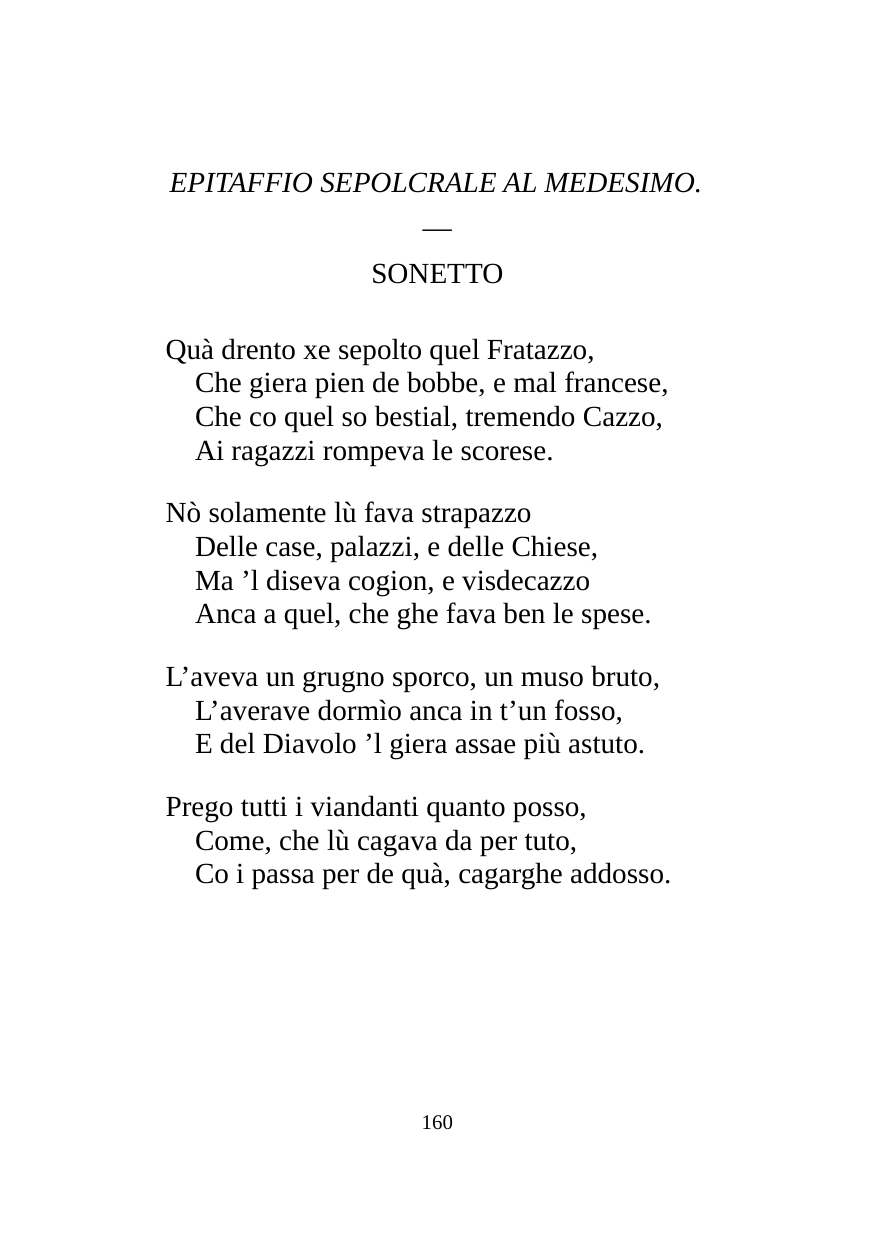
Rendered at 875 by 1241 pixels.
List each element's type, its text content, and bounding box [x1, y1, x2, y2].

subtitle EPITAFFIO SEPOLCRALE AL MEDESIMO. [106, 165, 768, 199]
text Nò solamente lù fava strapazzo Delle case, palazzi, e delle Chiese, Ma ’l diseva cogion, e visdecazzo Anca a quel, che ghe fava ben le spese. [165, 496, 768, 630]
text SONETTO [106, 257, 768, 290]
text — [106, 211, 768, 244]
text Quà drento xe sepolto quel Fratazzo, Che giera pien de bobbe, e mal francese, Che co quel so bestial, tremendo Cazzo, Ai ragazzi rompeva le scorese. [165, 332, 768, 466]
text L’aveva un grugno sporco, un muso bruto, L’averave dormìo anca in t’un fosso, E del Diavolo ’l giera assae più astuto. [165, 659, 768, 760]
text Prego tutti i viandanti quanto posso, Come, che lù cagava da per tuto, Co i passa per de quà, cagarghe addosso. [165, 789, 768, 890]
